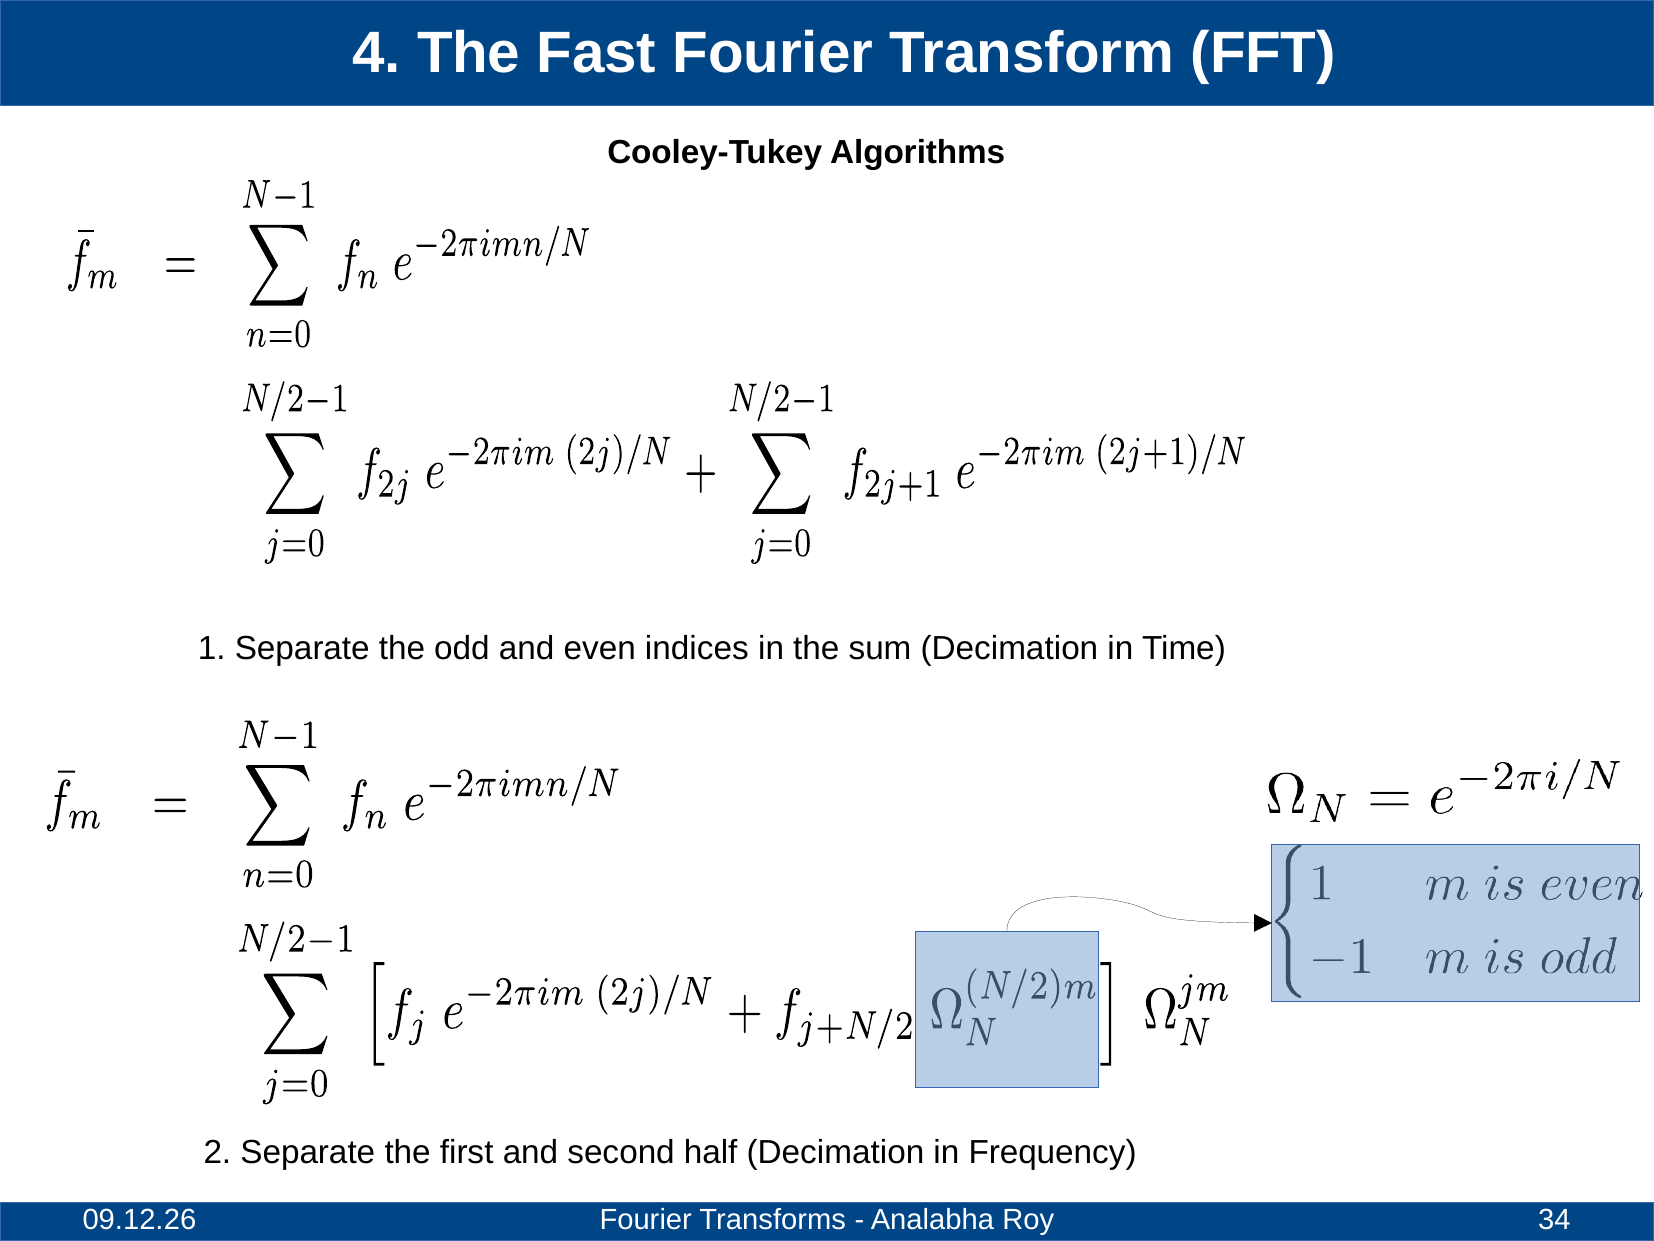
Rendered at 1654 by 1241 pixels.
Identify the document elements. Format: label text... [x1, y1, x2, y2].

text_box 2. Separate the first and second half (Decimation in Frequency) [188, 1126, 1249, 1179]
picture [1267, 758, 1620, 822]
text_box [1271, 844, 1640, 1002]
text_box [65, 180, 1247, 564]
text_box Cooley-Tukey Algorithms [592, 125, 1633, 215]
title 4. The Fast Fourier Transform (FFT) [0, 0, 1654, 106]
text_box 1. Separate the odd and even indices in the sum (Decimation in Time) [183, 622, 1243, 675]
text_box [46, 720, 1228, 1105]
